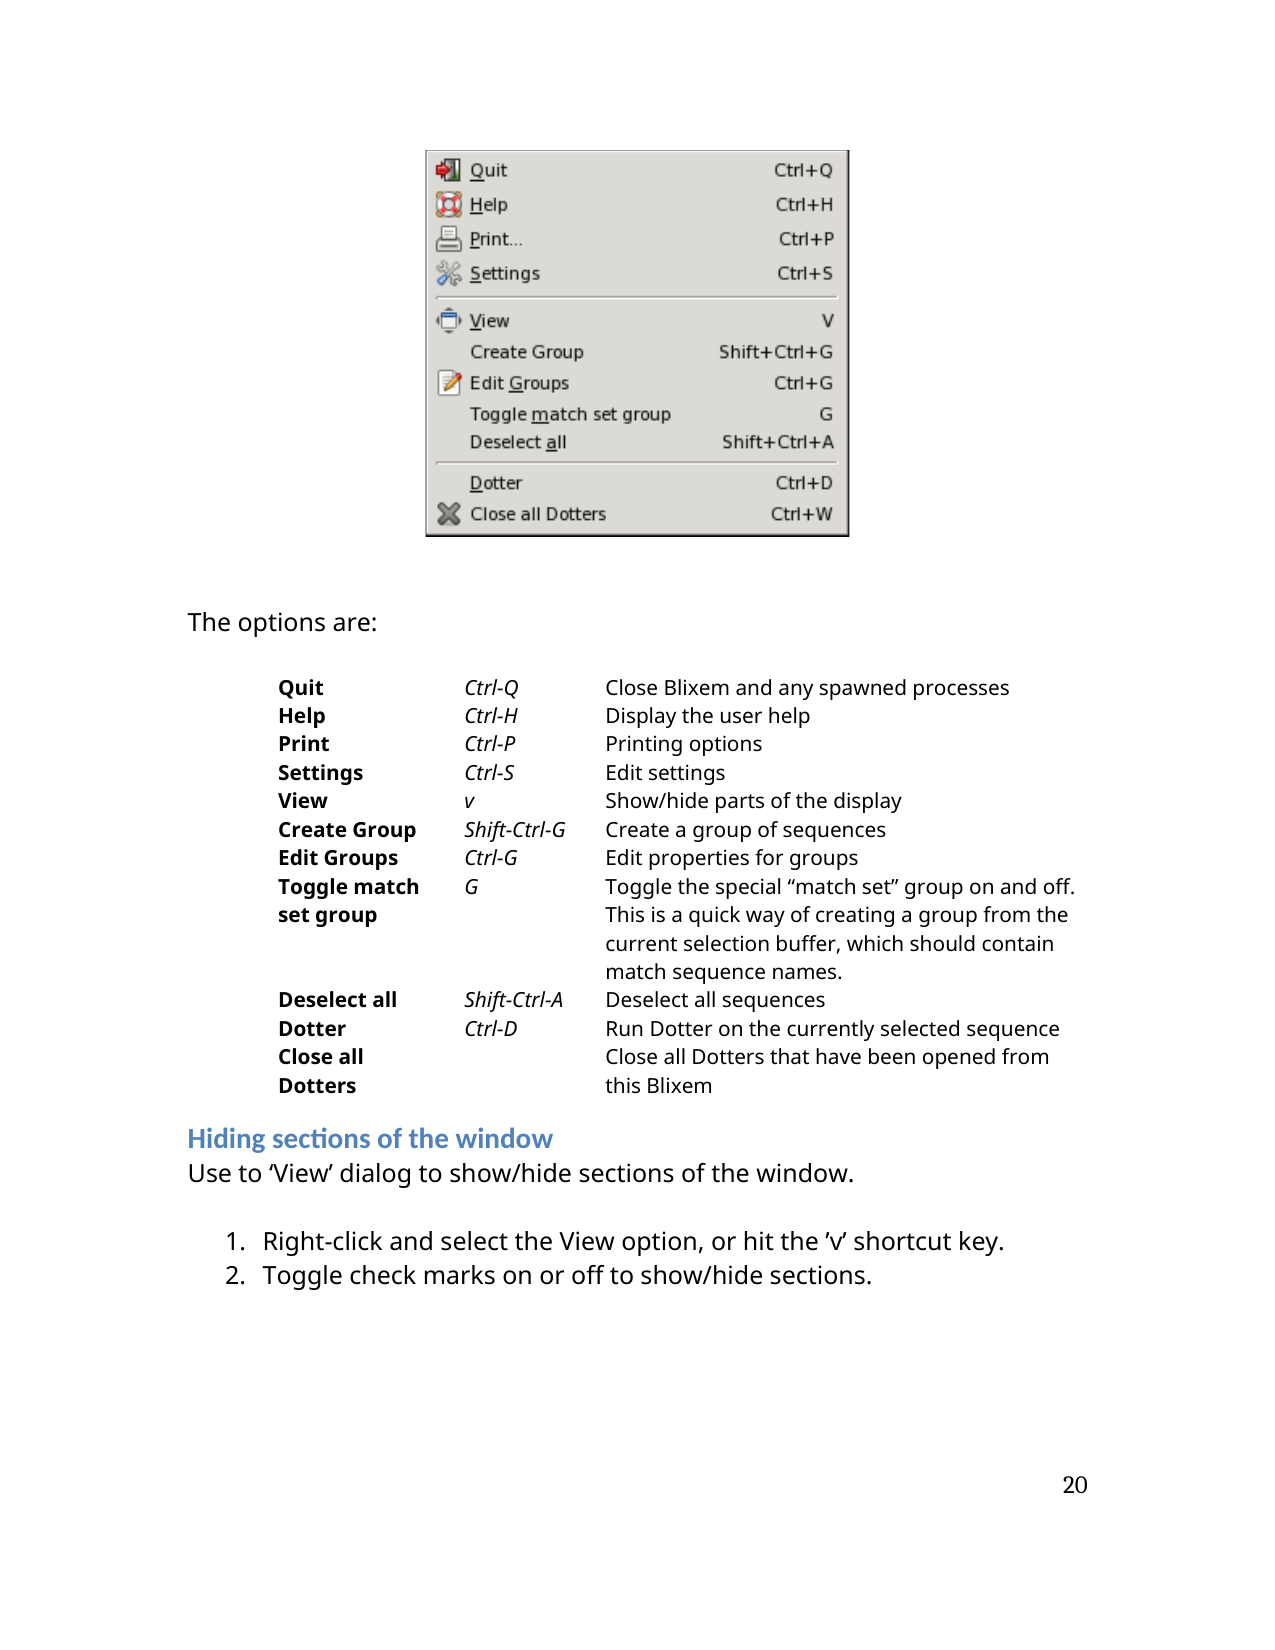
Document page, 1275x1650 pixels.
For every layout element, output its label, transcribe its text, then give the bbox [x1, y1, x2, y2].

table_cell Create a group of sequences [594, 815, 1098, 843]
list Toggle check marks on or off to show/hide sections. [225, 1258, 1087, 1292]
table_cell Display the user help [594, 701, 1098, 729]
table_header Quit [267, 673, 453, 701]
table_cell Deselect all sequences [594, 986, 1098, 1014]
table_cell Deselect all [267, 986, 453, 1014]
table_cell Show/hide parts of the display [594, 786, 1098, 815]
table_cell Toggle match set group [267, 872, 453, 986]
table_cell Ctrl-G [453, 843, 594, 872]
table_cell Ctrl-S [453, 758, 594, 786]
table_header Close Blixem and any spawned processes [594, 673, 1098, 701]
table_cell View [267, 786, 453, 815]
table_cell Settings [267, 758, 453, 786]
table_cell Ctrl-P [453, 730, 594, 758]
table_cell Create Group [267, 815, 453, 843]
text Use to ‘View’ dialog to show/hide sections of the window. [187, 1156, 1087, 1190]
list Right-click and select the View option, or hit the ’v’ shortcut key. [225, 1224, 1087, 1258]
table_cell Toggle the special “match set” group on and off. This is a quick way of creating a group from the current selection buffer, which should contain match sequence names. [594, 872, 1098, 986]
table_cell Ctrl-D [453, 1014, 594, 1042]
text The options are: [187, 604, 1087, 639]
table_cell Run Dotter on the currently selected sequence [594, 1014, 1098, 1042]
table_cell Edit properties for groups [594, 843, 1098, 872]
table_cell Help [267, 701, 453, 729]
picture [425, 150, 850, 537]
table_cell Edit settings [594, 758, 1098, 786]
table_cell Dotter [267, 1014, 453, 1042]
table_cell v [453, 786, 594, 815]
table_cell Close all Dotters [267, 1043, 453, 1099]
table_cell Print [267, 730, 453, 758]
table_cell G [453, 872, 594, 986]
table_cell Printing options [594, 730, 1098, 758]
subtitle Hiding sections of the window [187, 1120, 1087, 1156]
table_cell Close all Dotters that have been opened from this Blixem [594, 1043, 1098, 1099]
table_header Ctrl-Q [453, 673, 594, 701]
table_cell [453, 1043, 594, 1099]
table_cell Ctrl-H [453, 701, 594, 729]
table_cell Edit Groups [267, 843, 453, 872]
table_cell Shift-Ctrl-G [453, 815, 594, 843]
table_cell Shift-Ctrl-A [453, 986, 594, 1014]
